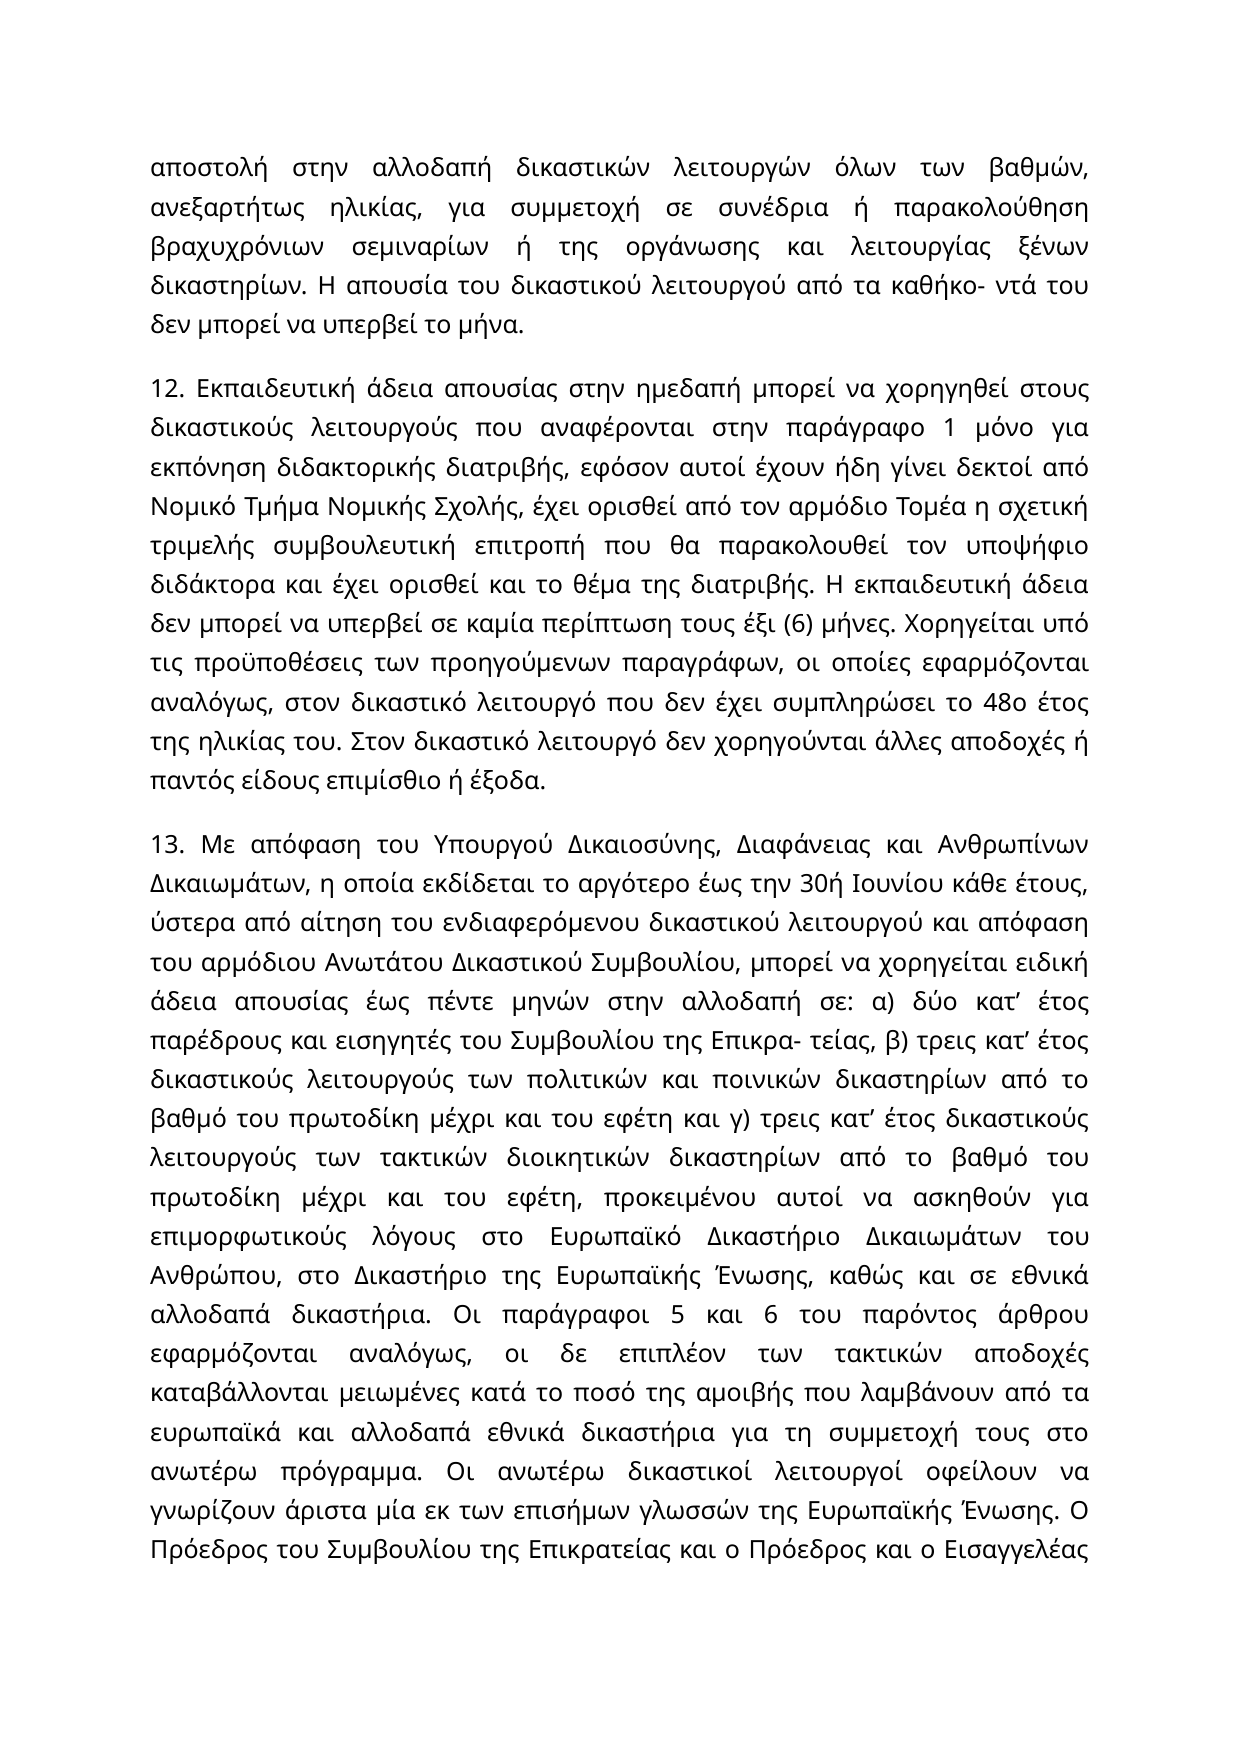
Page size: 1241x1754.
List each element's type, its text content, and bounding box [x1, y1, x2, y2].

text 12. Εκπαιδευτική άδεια απουσίας στην ημεδαπή μπορεί να χορηγηθεί στους δικαστικούς λειτουργούς που αναφέρονται στην παράγραφο 1 μόνο για εκπόνηση διδακτορικής διατριβής, εφόσον αυτοί έχουν ήδη γίνει δεκτοί από Νομικό Τμήμα Νομικής Σχολής, έχει ορισθεί από τον αρμόδιο Τομέα η σχετική τριμελής συμβουλευτική επιτροπή που θα παρακολουθεί τον υποψήφιο διδάκτορα και έχει ορισθεί και το θέμα της διατριβής. Η εκπαιδευτική άδεια δεν μπορεί να υπερβεί σε καμία περίπτωση τους έξι (6) μήνες. Χορηγείται υπό τις προϋποθέσεις των προηγούμενων παραγράφων, οι οποίες εφαρμόζονται αναλόγως, στον δικαστικό λειτουργό που δεν έχει συμπληρώσει το 48ο έτος της ηλικίας του. Στον δικαστικό λειτουργό δεν χορηγούνται άλλες αποδοχές ή παντός είδους επιμίσθιο ή έξοδα. [150, 371, 1090, 797]
text 13. Με απόφαση του Υπουργού Δικαιοσύνης, Διαφάνειας και Ανθρωπίνων Δικαιωμάτων, η οποία εκδίδεται το αργότερο έως την 30ή Ιουνίου κάθε έτους, ύστερα από αίτηση του ενδιαφερόμενου δικαστικού λειτουργού και απόφαση του αρμόδιου Ανωτάτου Δικαστικού Συμβουλίου, μπορεί να χορηγείται ειδική άδεια απουσίας έως πέντε μηνών στην αλλοδαπή σε: α) δύο κατ’ έτος παρέδρους και εισηγητές του Συμβουλίου της Επικρα- τείας, β) τρεις κατ’ έτος δικαστικούς λειτουργούς των πολιτικών και ποινικών δικαστηρίων από το βαθμό του πρωτοδίκη μέχρι και του εφέτη και γ) τρεις κατ’ έτος δικαστικούς λειτουργούς των τακτικών διοικητικών δικαστηρίων από το βαθμό του πρωτοδίκη μέχρι και του εφέτη, προκειμένου αυτοί να ασκηθούν για επιμορφωτικούς λόγους στο Ευρωπαϊκό Δικαστήριο Δικαιωμάτων του Ανθρώπου, στο Δικαστήριο της Ευρωπαϊκής Ένωσης, καθώς και σε εθνικά αλλοδαπά δικαστήρια. Οι παράγραφοι 5 και 6 του παρόντος άρθρου εφαρμόζονται αναλόγως, οι δε επιπλέον των τακτικών αποδοχές καταβάλλονται μειωμένες κατά το ποσό της αμοιβής που λαμβάνουν από τα ευρωπαϊκά και αλλοδαπά εθνικά δικαστήρια για τη συμμετοχή τους στο ανωτέρω πρόγραμμα. Οι ανωτέρω δικαστικοί λειτουργοί οφείλουν να γνωρίζουν άριστα μία εκ των επισήμων γλωσσών της Ευρωπαϊκής Ένωσης. Ο Πρόεδρος του Συμβουλίου της Επικρατείας και ο Πρόεδρος και ο Εισαγγελέας [150, 827, 1090, 1566]
text αποστολή στην αλλοδαπή δικαστικών λειτουργών όλων των βαθμών, ανεξαρτήτως ηλικίας, για συμμετοχή σε συνέδρια ή παρακολούθηση βραχυχρόνιων σεμιναρίων ή της οργάνωσης και λειτουργίας ξένων δικαστηρίων. Η απουσία του δικαστικού λειτουργού από τα καθήκο- ντά του δεν μπορεί να υπερβεί το μήνα. [150, 150, 1090, 341]
